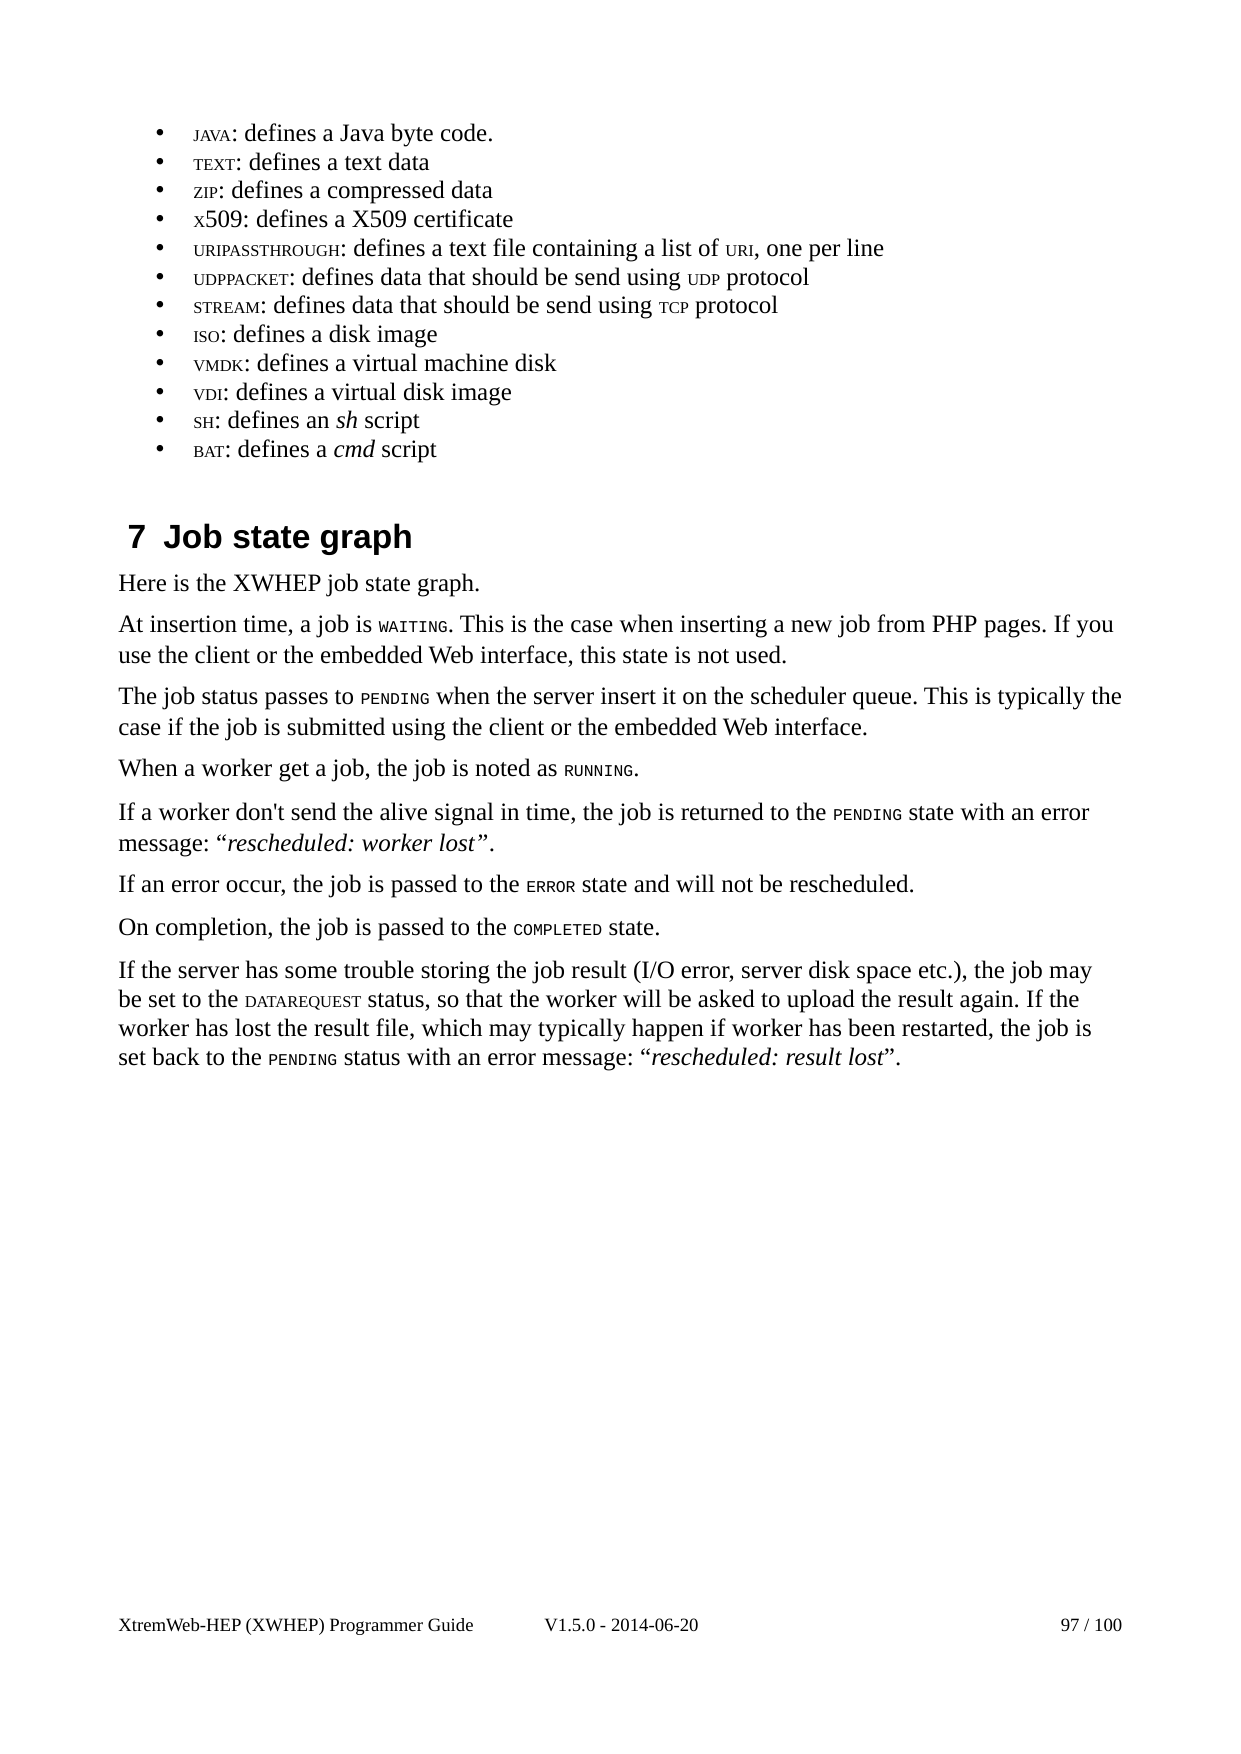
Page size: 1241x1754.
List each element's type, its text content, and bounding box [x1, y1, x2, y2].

subtitle Job state graph [118, 517, 1122, 556]
text If the server has some trouble storing the job result (I/O error, server disk space etc.), the job may be set to the datarequest status, so that the worker will be asked to upload the result again. If the worker has lost the result file, which may typically happen if worker has been restarted, the job is set back to the pending status with an error message: “rescheduled: result lost”. [118, 956, 1122, 1073]
list java: defines a Java byte code. [156, 118, 1122, 147]
text At insertion time, a job is waiting. This is the case when inserting a new job from PHP pages. If you use the client or the embedded Web interface, this state is not used. [118, 609, 1122, 669]
list text: defines a text data [156, 147, 1122, 176]
list vdi: defines a virtual disk image [156, 377, 1122, 406]
list udppacket: defines data that should be send using udp protocol [156, 262, 1122, 291]
text When a worker get a job, the job is noted as running. [118, 753, 1122, 784]
text Here is the XWHEP job state graph. [118, 568, 1122, 597]
text If a worker don't send the alive signal in time, the job is returned to the pending state with an error message: “rescheduled: worker lost”. [118, 797, 1122, 856]
list uripassthrough: defines a text file containing a list of uri, one per line [156, 233, 1122, 262]
list x509: defines a X509 certificate [156, 204, 1122, 233]
list zip: defines a compressed data [156, 176, 1122, 204]
list bat: defines a cmd script [156, 434, 1122, 463]
text On completion, the job is passed to the completed state. [118, 912, 1122, 943]
list iso: defines a disk image [156, 319, 1122, 348]
text The job status passes to pending when the server insert it on the scheduler queue. This is typically the case if the job is submitted using the client or the embedded Web interface. [118, 681, 1122, 741]
list stream: defines data that should be send using tcp protocol [156, 291, 1122, 319]
text If an error occur, the job is passed to the error state and will not be rescheduled. [118, 869, 1122, 900]
list vmdk: defines a virtual machine disk [156, 348, 1122, 377]
list sh: defines an sh script [156, 406, 1122, 434]
